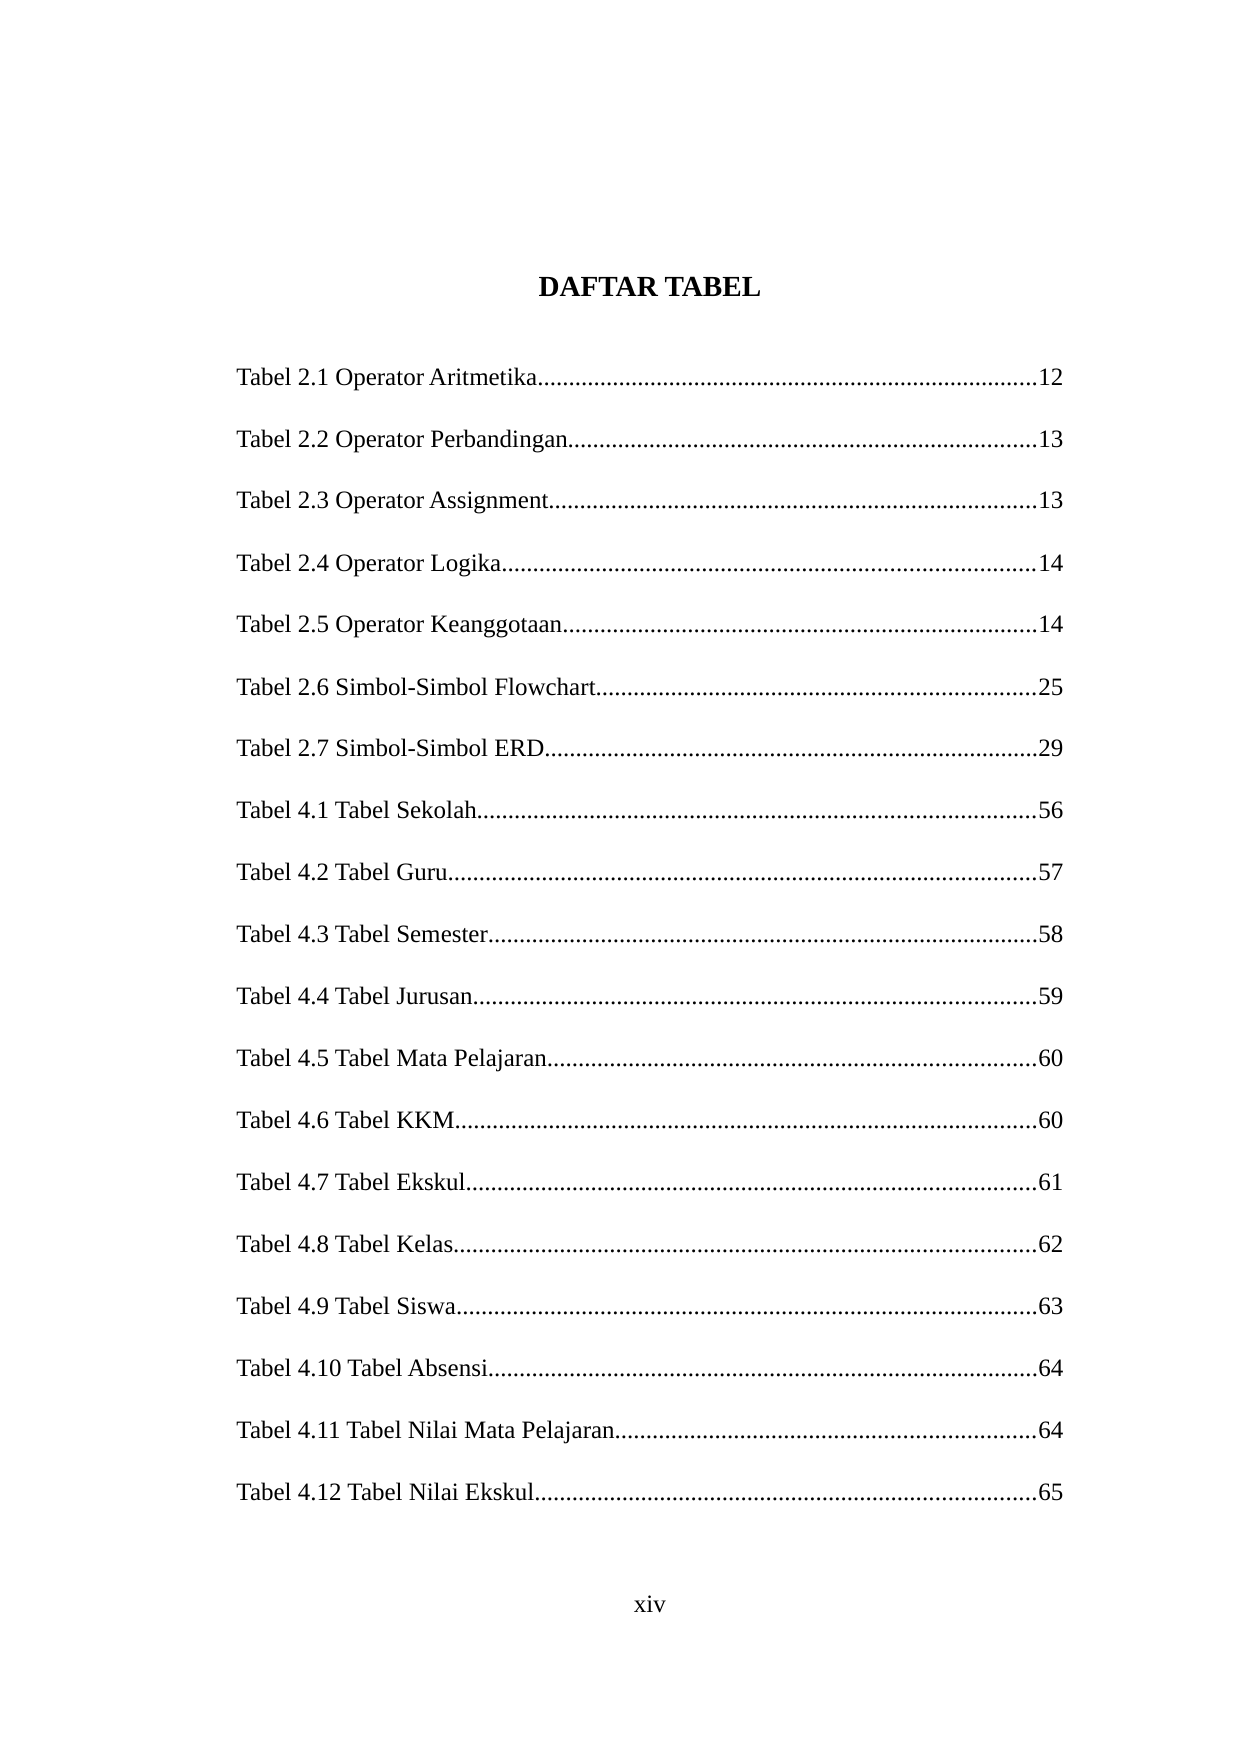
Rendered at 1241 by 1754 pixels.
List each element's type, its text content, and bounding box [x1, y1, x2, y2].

text Tabel 2.6 Simbol-Simbol Flowchart 25 [236, 659, 1063, 704]
text Tabel 4.1 Tabel Sekolah 56 [236, 783, 1063, 828]
text Tabel 4.6 Tabel KKM 60 [236, 1093, 1063, 1138]
text Tabel 2.2 Operator Perbandingan 13 [236, 412, 1063, 456]
text Tabel 4.8 Tabel Kelas 62 [236, 1217, 1063, 1262]
text Tabel 2.4 Operator Logika 14 [236, 536, 1063, 580]
text Tabel 4.2 Tabel Guru 57 [236, 845, 1063, 890]
text Tabel 2.1 Operator Aritmetika 12 [236, 349, 1063, 394]
subtitle DAFTAR TABEL [236, 261, 1063, 305]
text Tabel 4.12 Tabel Nilai Ekskul 65 [236, 1465, 1063, 1509]
text Tabel 4.11 Tabel Nilai Mata Pelajaran 64 [236, 1403, 1063, 1447]
text Tabel 4.9 Tabel Siswa 63 [236, 1279, 1063, 1323]
text Tabel 4.4 Tabel Jurusan 59 [236, 969, 1063, 1014]
text Tabel 4.3 Tabel Semester 58 [236, 907, 1063, 952]
text Tabel 2.3 Operator Assignment 13 [236, 473, 1063, 518]
text Tabel 2.7 Simbol-Simbol ERD 29 [236, 721, 1063, 766]
text Tabel 4.10 Tabel Absensi 64 [236, 1341, 1063, 1386]
text Tabel 4.5 Tabel Mata Pelajaran 60 [236, 1031, 1063, 1076]
text Tabel 4.7 Tabel Ekskul 61 [236, 1155, 1063, 1199]
text Tabel 2.5 Operator Keanggotaan 14 [236, 597, 1063, 642]
